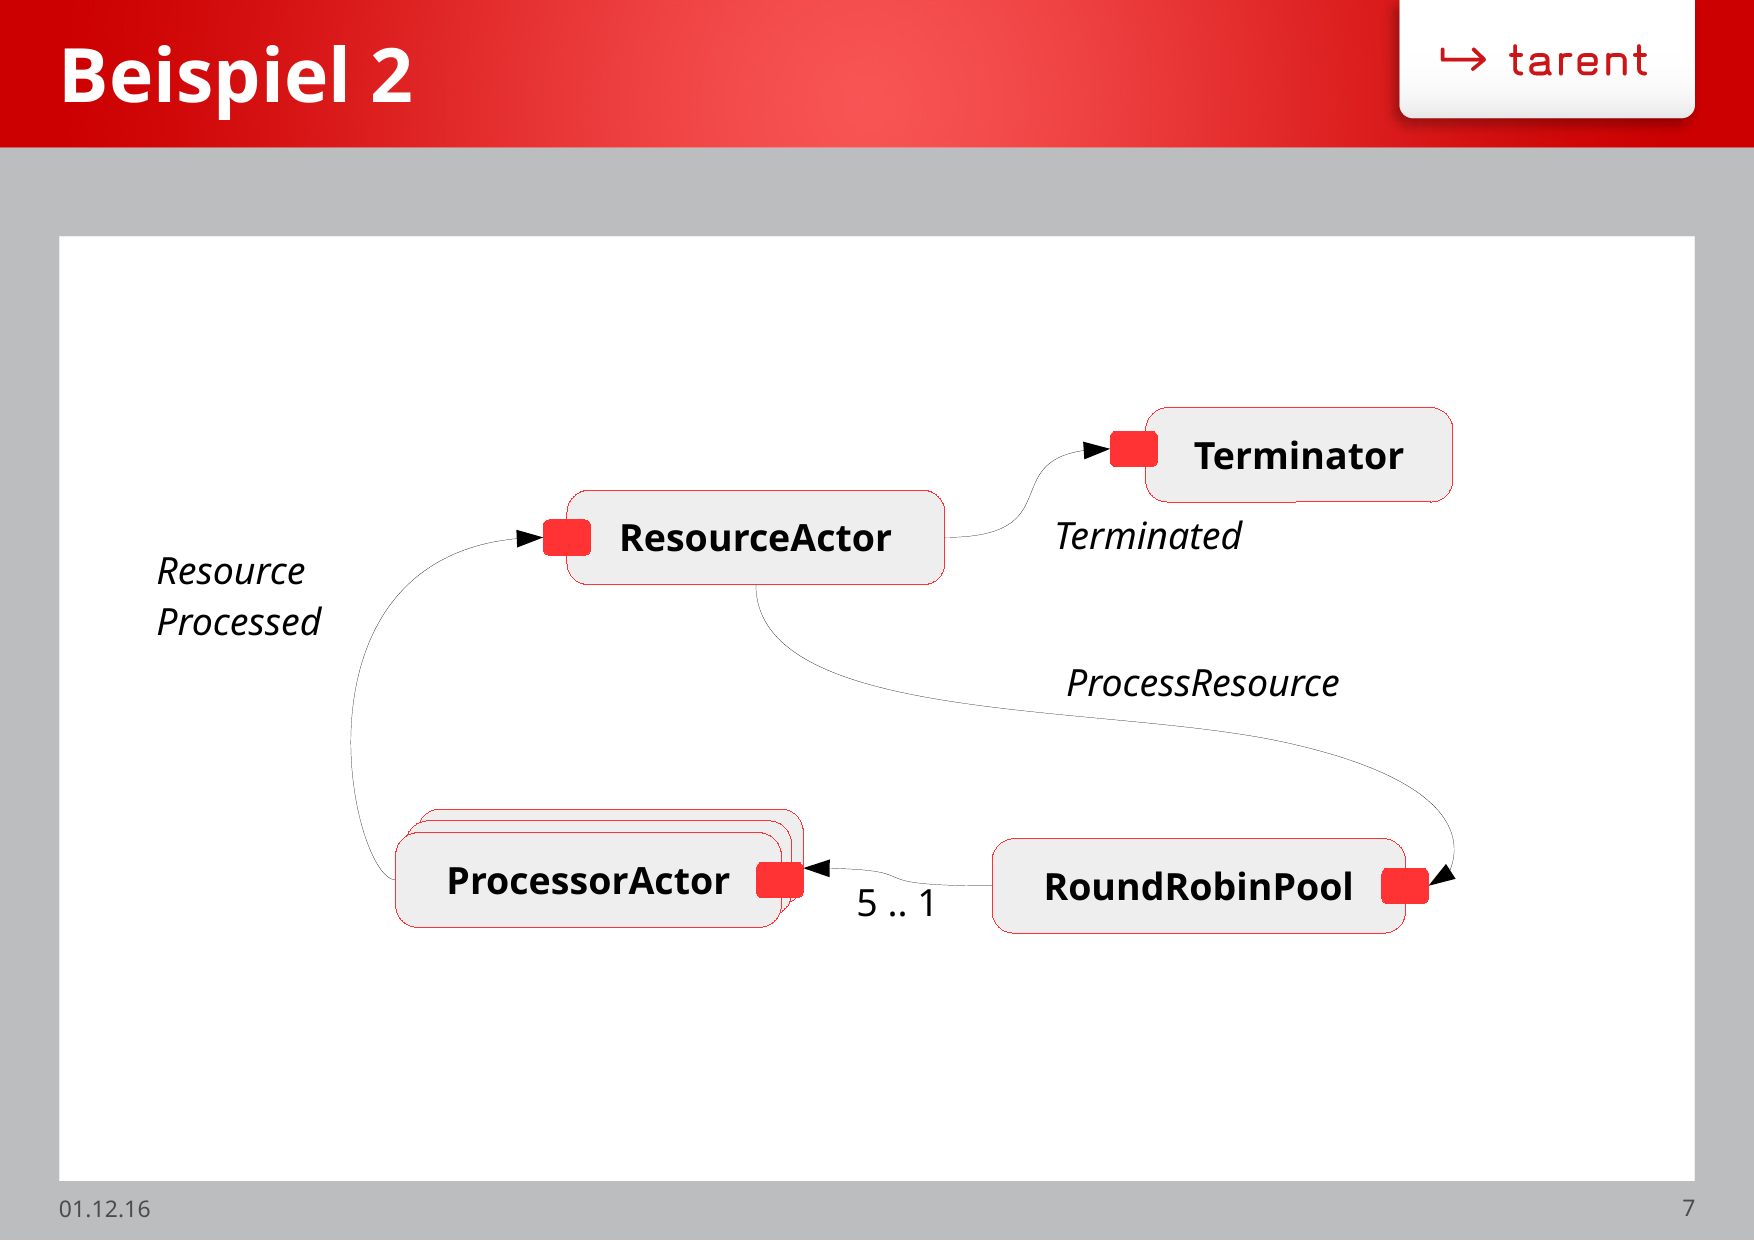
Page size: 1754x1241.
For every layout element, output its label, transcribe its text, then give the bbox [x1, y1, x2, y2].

text_box [407, 809, 804, 913]
text_box Terminator [1145, 407, 1453, 503]
text_box Terminated [1039, 501, 1359, 573]
picture [0, 0, 1754, 1240]
text_box ProcessResource [1051, 649, 1489, 720]
text_box Resource Processed [141, 537, 390, 644]
text_box [1110, 431, 1158, 467]
title Beispiel 2 [58, 0, 1638, 177]
text_box ProcessorActor [395, 832, 782, 928]
text_box ResourceActor [566, 490, 945, 585]
text_box [1381, 868, 1429, 904]
text_box [543, 519, 591, 556]
text_box RoundRobinPool [992, 838, 1406, 934]
